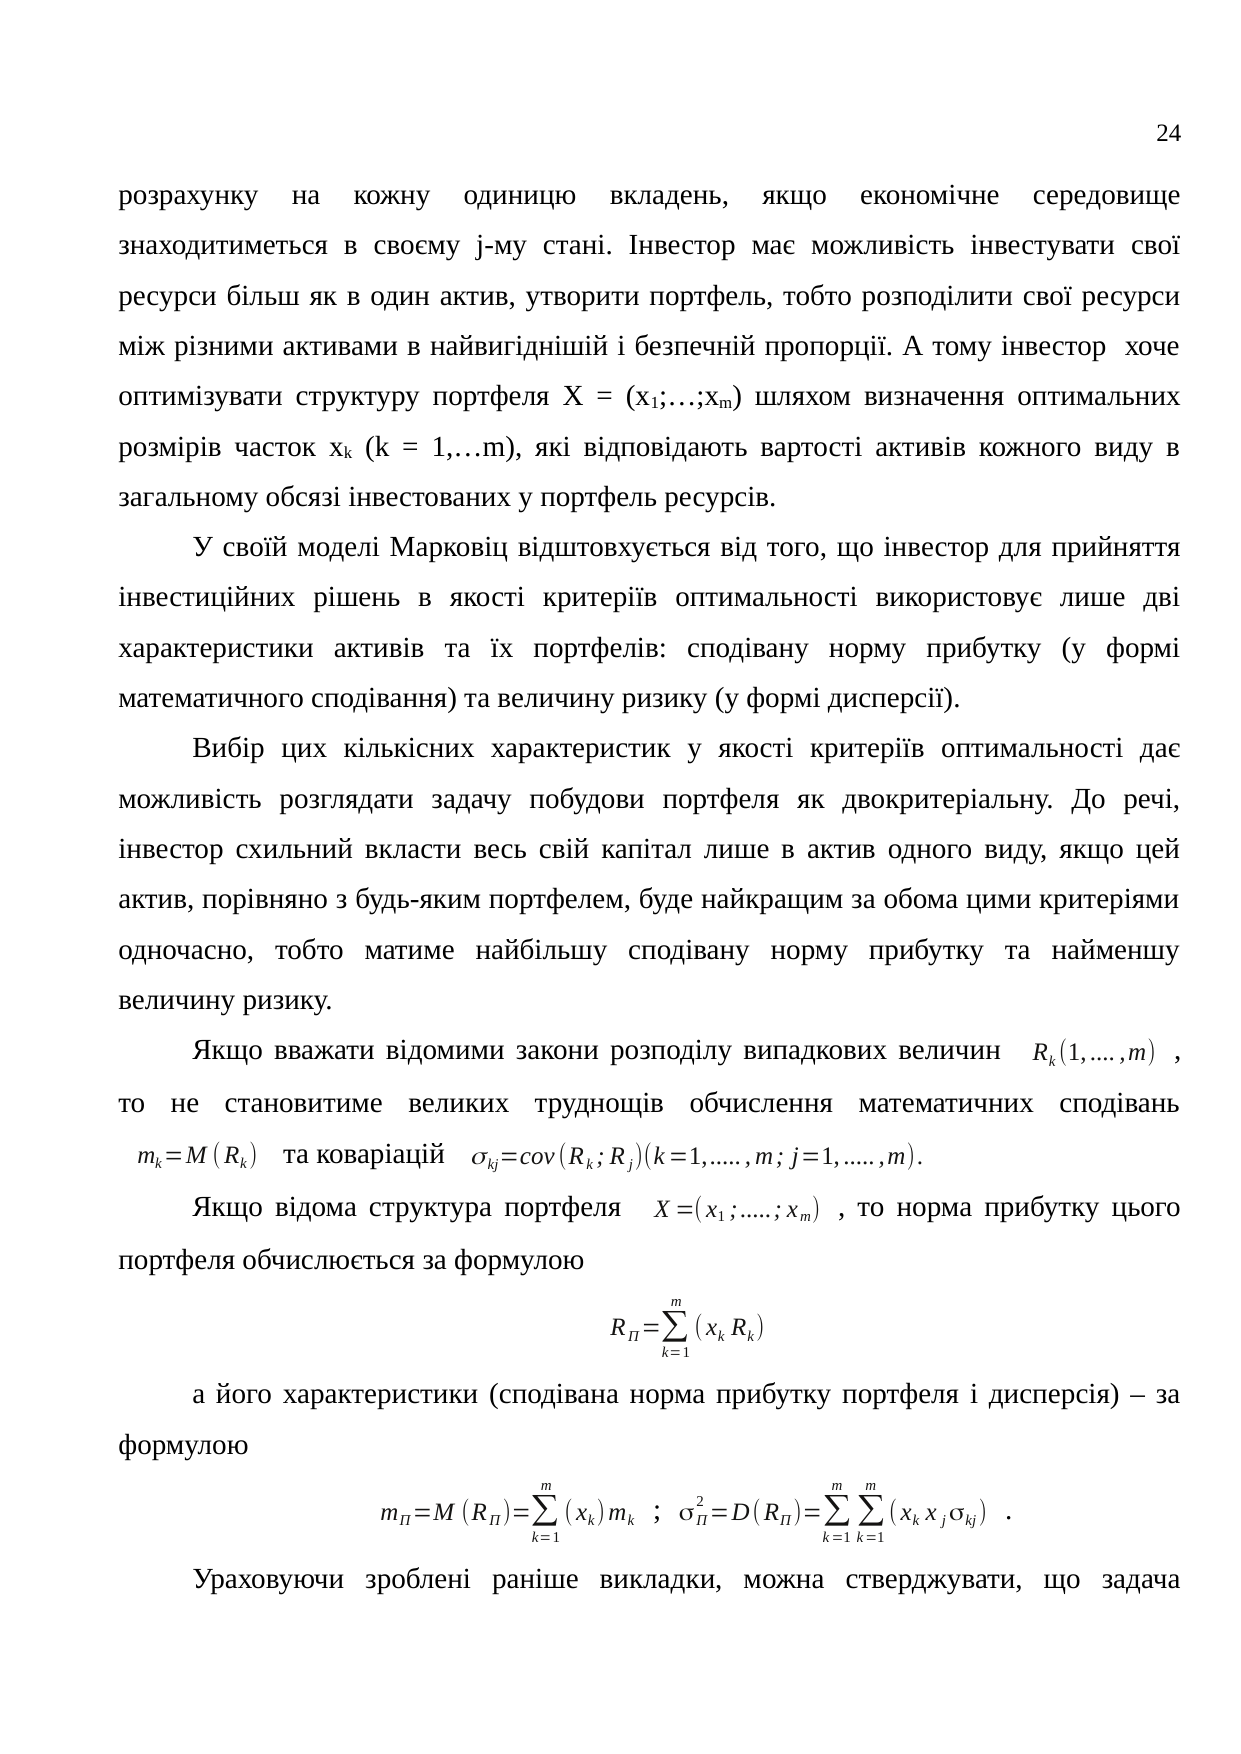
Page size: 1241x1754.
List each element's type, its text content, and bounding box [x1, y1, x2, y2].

text Якщо вважати відомими закони розподілу випадкових величин , то не становитиме великих труднощів обчислення математичних сподівань та коваріацій [118, 1032, 1181, 1172]
text Якщо відома структура портфеля , то норма прибутку цього портфеля обчислюється за формулою [118, 1189, 1181, 1276]
text Ураховуючи зроблені раніше викладки, можна стверджувати, що задача [118, 1561, 1181, 1595]
text ;. [118, 1477, 1181, 1544]
text а його характеристики (сподівана норма прибутку портфеля і дисперсія) – за формулою [118, 1377, 1181, 1461]
text У своїй моделі Марковіц відштовхується від того, що інвестор для прийняття інвестиційних рішень в якості критеріїв оптимальності використовує лише дві характеристики активів та їх портфелів: сподівану норму прибутку (у формі математичного сподівання) та величину ризику (у формі дисперсії). [118, 529, 1181, 714]
text розрахунку на кожну одиницю вкладень, якщо економічне середовище знаходитиметься в своєму j-му стані. Інвестор має можливість інвестувати свої ресурси більш як в один актив, утворити портфель, тобто розподілити свої ресурси між різними активами в найвигіднішій і безпечній пропорції. А тому інвестор хоче оптимізувати структуру портфеля X = (x1;…;xm) шляхом визначення оптимальних розмірів часток xk (k = 1,…m), які відповідають вартості активів кожного виду в загальному обсязі інвестованих у портфель ресурсів. [118, 177, 1181, 512]
text Вибір цих кількісних характеристик у якості критеріїв оптимальності дає можливість розглядати задачу побудови портфеля як двокритеріальну. До речі, інвестор схильний вкласти весь свій капітал лише в актив одного виду, якщо цей актив, порівняно з будь-яким портфелем, буде найкращим за обома цими критеріями одночасно, тобто матиме найбільшу сподівану норму прибутку та найменшу величину ризику. [118, 731, 1181, 1016]
